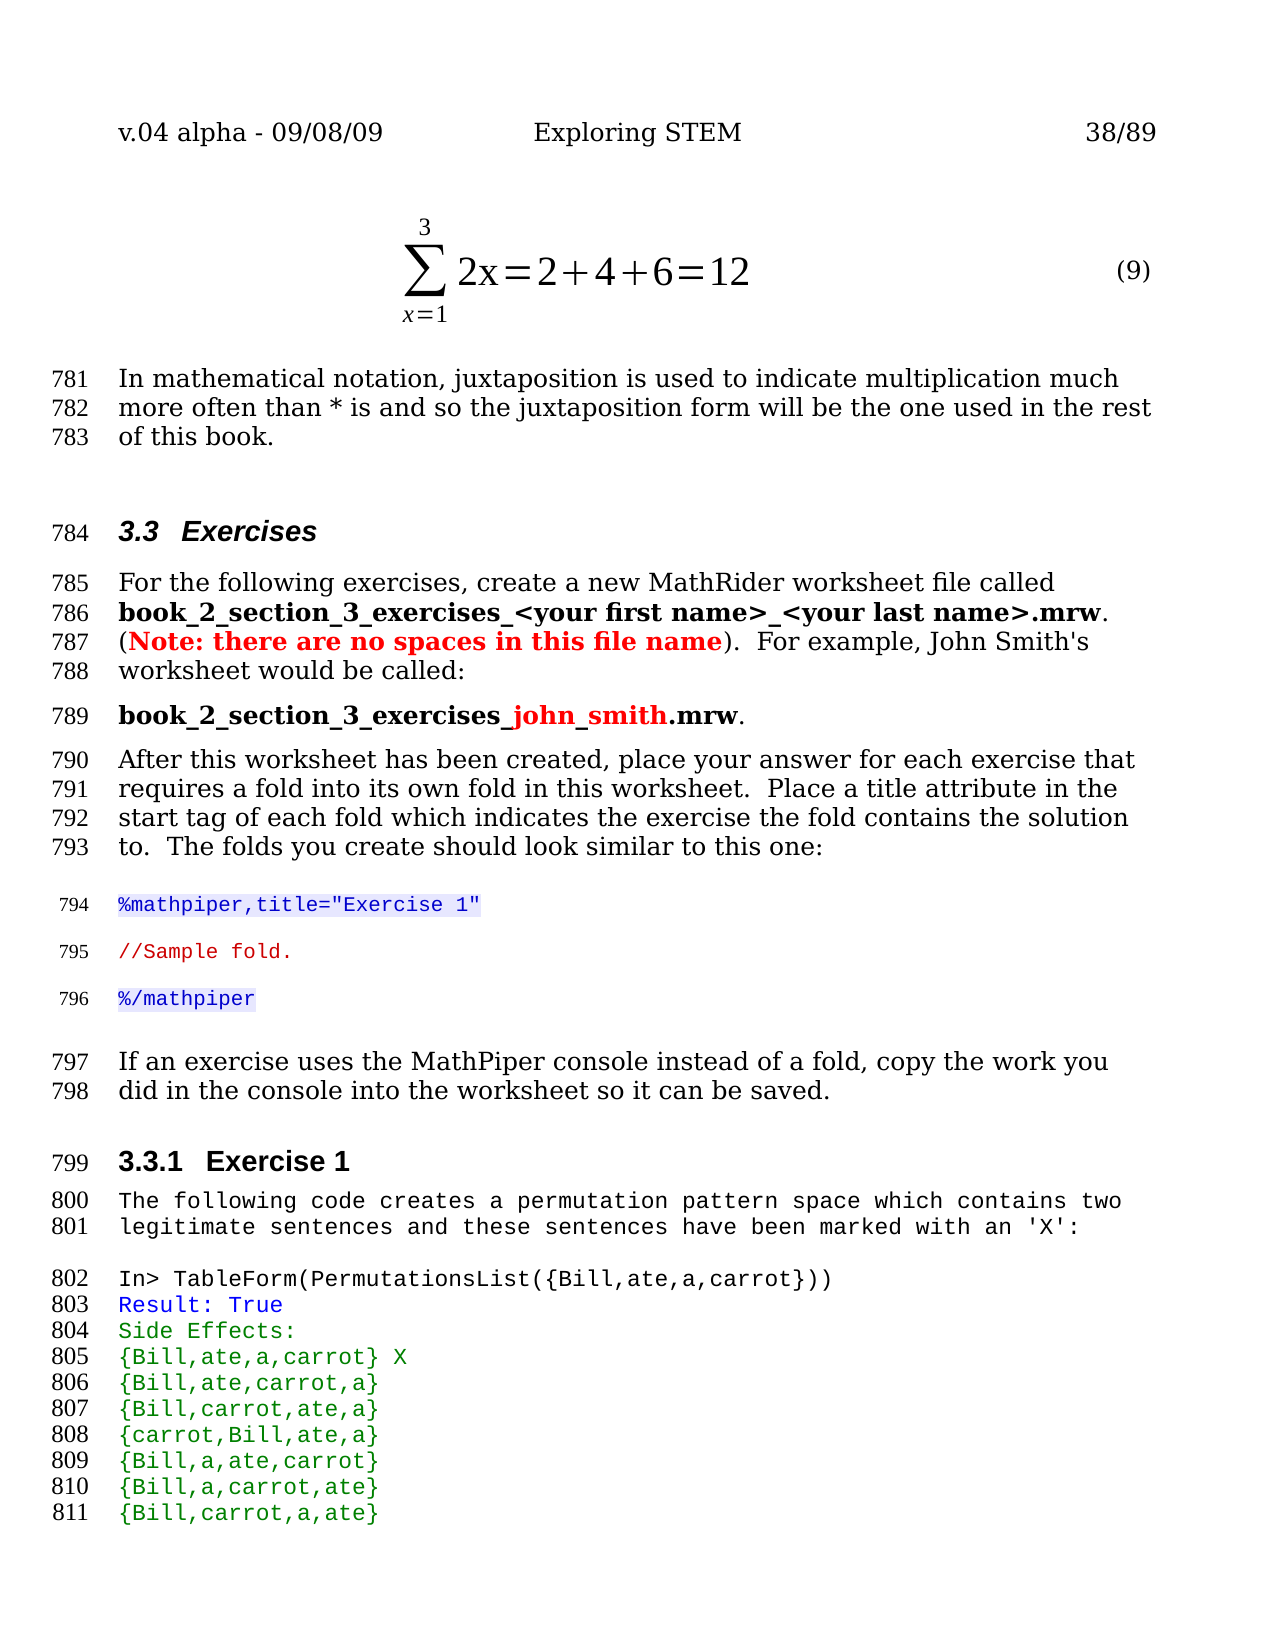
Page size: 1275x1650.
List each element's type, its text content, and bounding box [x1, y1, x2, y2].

text {Bill,a,ate,carrot} [118, 1449, 1157, 1475]
text In mathematical notation, juxtaposition is used to indicate multiplication much more often than * is and so the juxtaposition form will be the one used in the rest of this book. [118, 364, 1157, 452]
text {Bill,ate,a,carrot} X [118, 1345, 1157, 1371]
text //Sample fold. [118, 941, 1157, 965]
table_header (9) [1041, 206, 1157, 335]
text {Bill,carrot,a,ate} [118, 1501, 1157, 1527]
text For the following exercises, create a new MathRider worksheet file called book_2_section_3_exercises_<your first name>_<your last name>.mrw. (Note: there are no spaces in this file name). For example, John Smith's worksheet would be called: [118, 569, 1157, 686]
subtitle Exercises [118, 514, 1157, 548]
text %/mathpiper [118, 988, 1157, 1012]
text Side Effects: [118, 1319, 1157, 1345]
text {Bill,a,carrot,ate} [118, 1475, 1157, 1501]
text {carrot,Bill,ate,a} [118, 1423, 1157, 1449]
text After this worksheet has been created, place your answer for each exercise that requires a fold into its own fold in this worksheet. Place a title attribute in the start tag of each fold which indicates the exercise the fold contains the solution to. The folds you create should look similar to this one: [118, 745, 1157, 862]
table_header [118, 206, 1041, 335]
text %mathpiper,title="Exercise 1" [118, 894, 1157, 917]
text book_2_section_3_exercises_john_smith.mrw. [118, 701, 1157, 730]
text The following code creates a permutation pattern space which contains two legitimate sentences and these sentences have been marked with an 'X': [118, 1190, 1157, 1242]
text {Bill,ate,carrot,a} [118, 1371, 1157, 1397]
text Result: True [118, 1293, 1157, 1319]
text If an exercise uses the MathPiper console instead of a fold, copy the work you did in the console into the worksheet so it can be saved. [118, 1047, 1157, 1105]
text {Bill,carrot,ate,a} [118, 1397, 1157, 1423]
text In> TableForm(PermutationsList({Bill,ate,a,carrot})) [118, 1268, 1157, 1293]
subtitle Exercise 1 [118, 1144, 1157, 1178]
